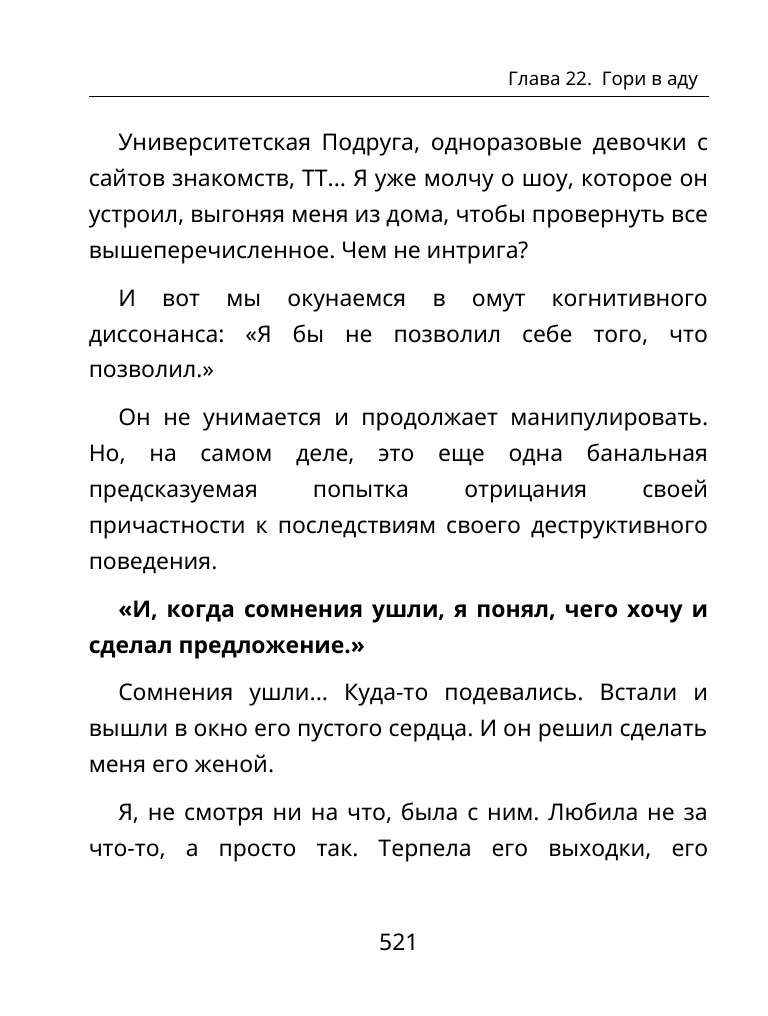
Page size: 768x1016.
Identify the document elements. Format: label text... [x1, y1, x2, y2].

text «И, когда сомнения ушли, я понял, чего хочу и сделал предложение.» [88, 593, 709, 660]
text И вот мы окунаемся в омут когнитивного диссонанса: «Я бы не позволил себе того, что позволил.» [88, 282, 709, 385]
text Сомнения ушли... Куда-то подевались. Встали и вышли в окно его пустого сердца. И он решил сделать меня его женой. [88, 676, 709, 779]
text Университетская Подруга, одноразовые девочки с сайтов знакомств, ТТ... Я уже молчу о шоу, которое он устроил, выгоняя меня из дома, чтобы провернуть все вышеперечисленное. Чем не интрига? [88, 126, 709, 265]
text Он не унимается и продолжает манипулировать. Но, на самом деле, это еще одна банальная предсказуемая попытка отрицания своей причастности к последствиям своего деструктивного поведения. [88, 401, 709, 576]
text Я, не смотря ни на что, была с ним. Любила не за что-то, а просто так. Терпела его выходки, его [88, 796, 709, 863]
